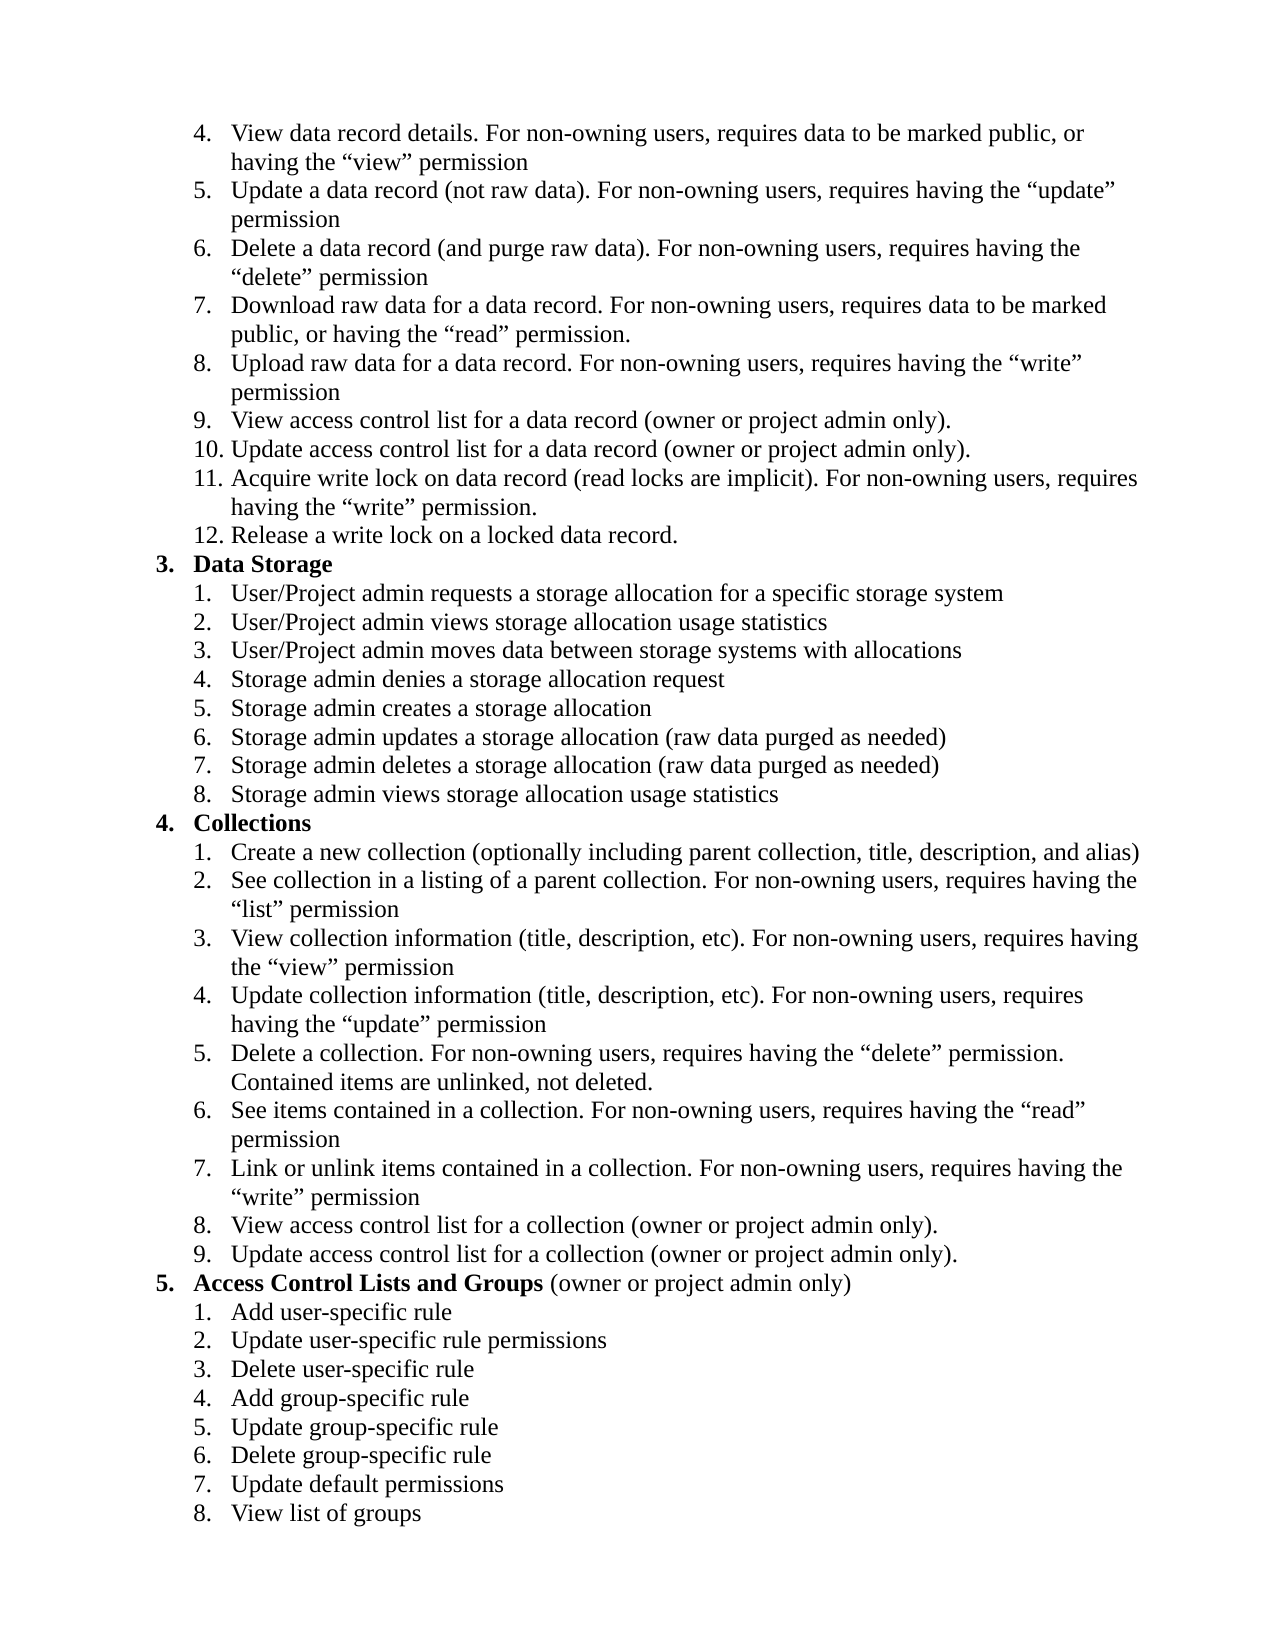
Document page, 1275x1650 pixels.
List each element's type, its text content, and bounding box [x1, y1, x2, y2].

list View list of groups [193, 1498, 1157, 1527]
list View access control list for a collection (owner or project admin only). [193, 1211, 1157, 1239]
list Acquire write lock on data record (read locks are implicit). For non-owning users, requires having the “write” permission. [193, 463, 1157, 521]
list Link or unlink items contained in a collection. For non-owning users, requires having the “write” permission [193, 1153, 1157, 1211]
list Storage admin views storage allocation usage statistics [193, 779, 1157, 808]
list Data Storage [156, 549, 1157, 578]
list Update access control list for a data record (owner or project admin only). [193, 434, 1157, 463]
list Storage admin deletes a storage allocation (raw data purged as needed) [193, 751, 1157, 779]
list Update default permissions [193, 1469, 1157, 1498]
list Release a write lock on a locked data record. [193, 521, 1157, 549]
list Delete a collection. For non-owning users, requires having the “delete” permission. Contained items are unlinked, not deleted. [193, 1038, 1157, 1096]
list Access Control Lists and Groups (owner or project admin only) [156, 1268, 1157, 1297]
list Storage admin denies a storage allocation request [193, 664, 1157, 693]
list View collection information (title, description, etc). For non-owning users, requires having the “view” permission [193, 923, 1157, 981]
list View access control list for a data record (owner or project admin only). [193, 406, 1157, 434]
list See items contained in a collection. For non-owning users, requires having the “read” permission [193, 1096, 1157, 1153]
list User/Project admin requests a storage allocation for a specific storage system [193, 578, 1157, 607]
list Upload raw data for a data record. For non-owning users, requires having the “write” permission [193, 348, 1157, 406]
list Storage admin updates a storage allocation (raw data purged as needed) [193, 722, 1157, 751]
list Download raw data for a data record. For non-owning users, requires data to be marked public, or having the “read” permission. [193, 291, 1157, 348]
list User/Project admin moves data between storage systems with allocations [193, 636, 1157, 664]
list Update collection information (title, description, etc). For non-owning users, requires having the “update” permission [193, 981, 1157, 1038]
list See collection in a listing of a parent collection. For non-owning users, requires having the “list” permission [193, 866, 1157, 923]
list Update access control list for a collection (owner or project admin only). [193, 1239, 1157, 1268]
list Delete group-specific rule [193, 1441, 1157, 1469]
list Update group-specific rule [193, 1412, 1157, 1441]
list Add user-specific rule [193, 1297, 1157, 1326]
list Collections [156, 808, 1157, 837]
list Update user-specific rule permissions [193, 1326, 1157, 1354]
list Delete a data record (and purge raw data). For non-owning users, requires having the “delete” permission [193, 233, 1157, 291]
list Update a data record (not raw data). For non-owning users, requires having the “update” permission [193, 176, 1157, 233]
list Delete user-specific rule [193, 1354, 1157, 1383]
list View data record details. For non-owning users, requires data to be marked public, or having the “view” permission [193, 118, 1157, 176]
list User/Project admin views storage allocation usage statistics [193, 607, 1157, 636]
list Storage admin creates a storage allocation [193, 693, 1157, 722]
list Create a new collection (optionally including parent collection, title, description, and alias) [193, 837, 1157, 866]
list Add group-specific rule [193, 1383, 1157, 1412]
